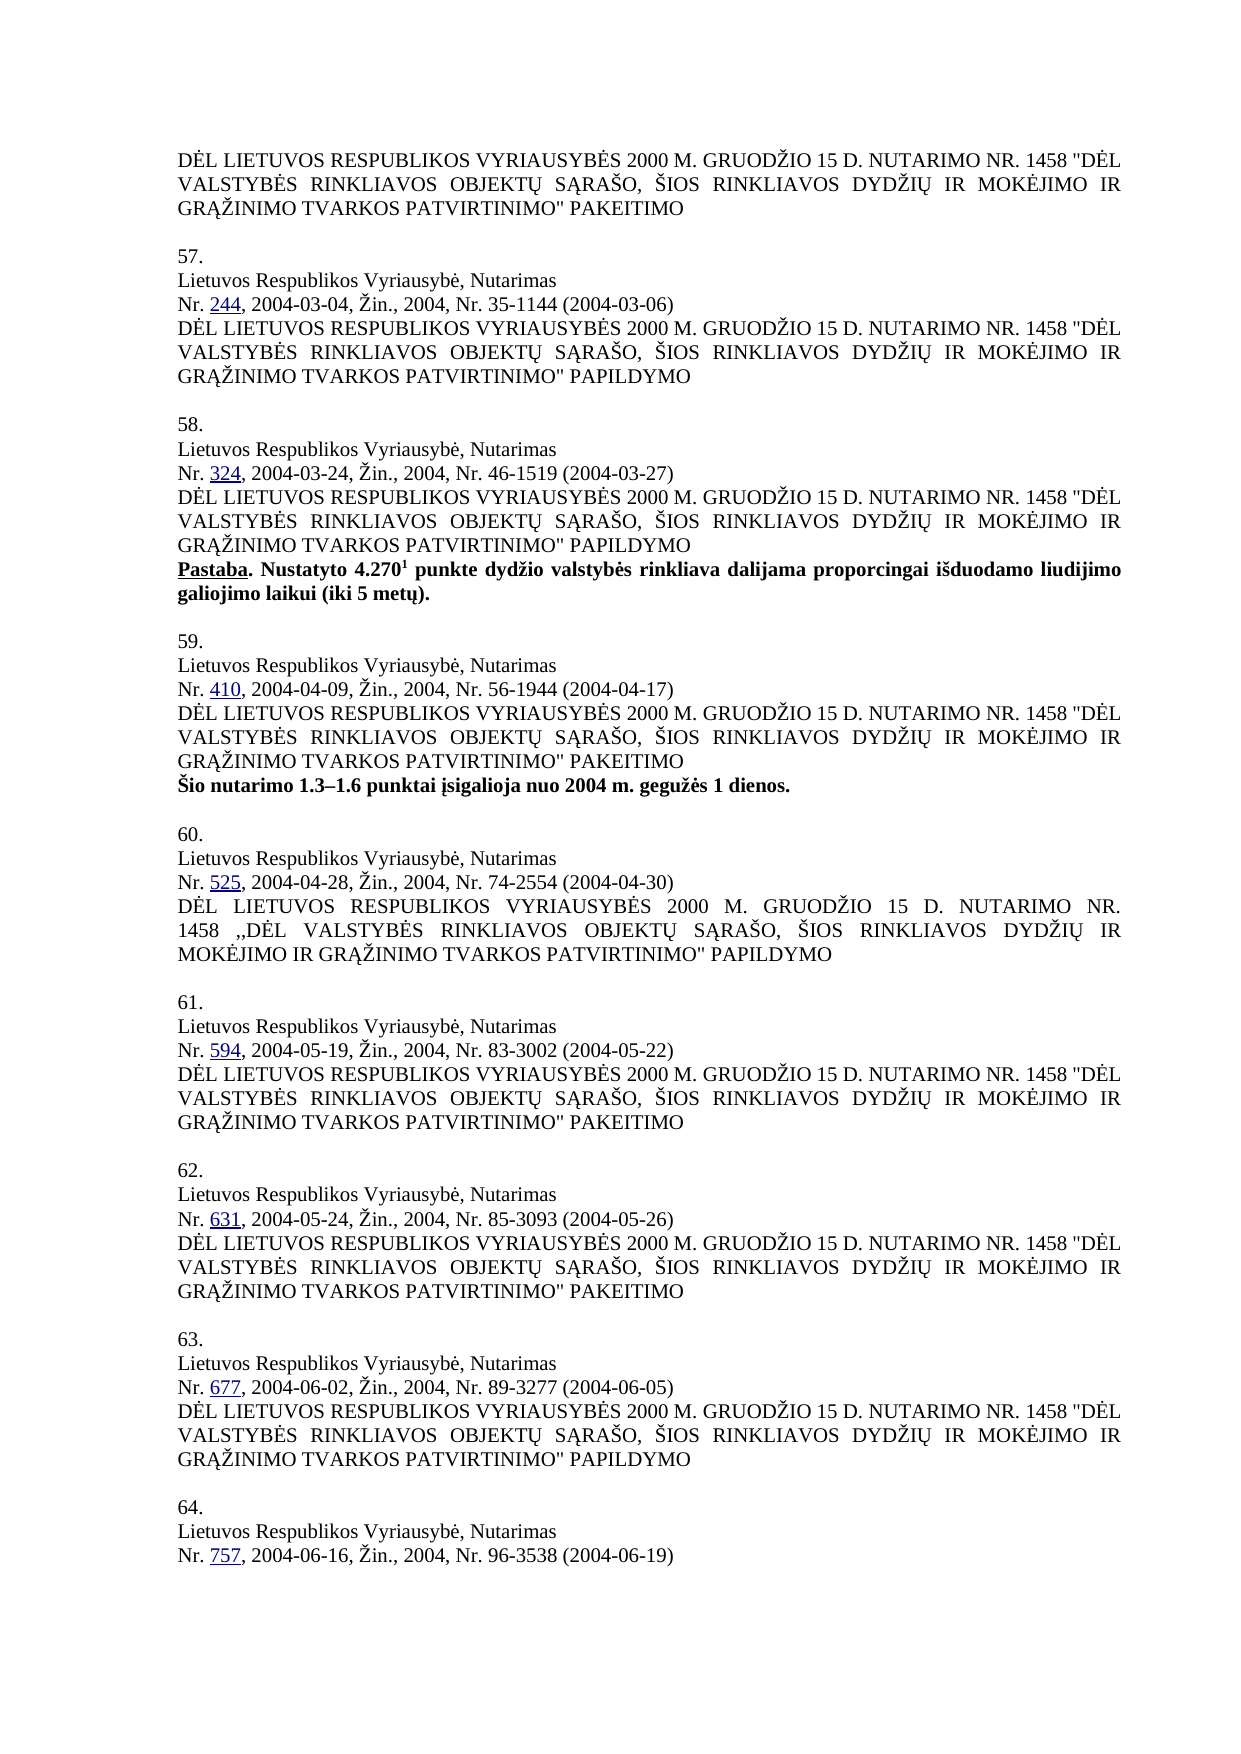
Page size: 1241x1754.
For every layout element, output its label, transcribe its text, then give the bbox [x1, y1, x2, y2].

text Lietuvos Respublikos Vyriausybė, Nutarimas [177, 1182, 1122, 1206]
text Nr. 525, 2004-04-28, Žin., 2004, Nr. 74-2554 (2004-04-30) [177, 869, 1122, 894]
text 60. [177, 821, 1122, 846]
text DĖL LIETUVOS RESPUBLIKOS VYRIAUSYBĖS 2000 M. GRUODŽIO 15 D. NUTARIMO NR. 1458 "DĖL VALSTYBĖS RINKLIAVOS OBJEKTŲ SĄRAŠO, ŠIOS RINKLIAVOS DYDŽIŲ IR MOKĖJIMO IR GRĄŽINIMO TVARKOS PATVIRTINIMO" PAKEITIMO [177, 701, 1122, 773]
text Lietuvos Respublikos Vyriausybė, Nutarimas [177, 436, 1122, 461]
text DĖL LIETUVOS RESPUBLIKOS VYRIAUSYBĖS 2000 M. GRUODŽIO 15 D. NUTARIMO NR. 1458 "DĖL VALSTYBĖS RINKLIAVOS OBJEKTŲ SĄRAŠO, ŠIOS RINKLIAVOS DYDŽIŲ IR MOKĖJIMO IR GRĄŽINIMO TVARKOS PATVIRTINIMO" PAPILDYMO [177, 316, 1122, 388]
text Lietuvos Respublikos Vyriausybė, Nutarimas [177, 268, 1122, 292]
text Nr. 677, 2004-06-02, Žin., 2004, Nr. 89-3277 (2004-06-05) [177, 1375, 1122, 1399]
text Nr. 631, 2004-05-24, Žin., 2004, Nr. 85-3093 (2004-05-26) [177, 1206, 1122, 1231]
text DĖL LIETUVOS RESPUBLIKOS VYRIAUSYBĖS 2000 M. GRUODŽIO 15 D. NUTARIMO NR. 1458 "DĖL VALSTYBĖS RINKLIAVOS OBJEKTŲ SĄRAŠO, ŠIOS RINKLIAVOS DYDŽIŲ IR MOKĖJIMO IR GRĄŽINIMO TVARKOS PATVIRTINIMO" PAKEITIMO [177, 148, 1122, 220]
text 63. [177, 1327, 1122, 1351]
text Lietuvos Respublikos Vyriausybė, Nutarimas [177, 1014, 1122, 1038]
text Lietuvos Respublikos Vyriausybė, Nutarimas [177, 1519, 1122, 1543]
text Nr. 410, 2004-04-09, Žin., 2004, Nr. 56-1944 (2004-04-17) [177, 677, 1122, 701]
text Šio nutarimo 1.3–1.6 punktai įsigalioja nuo 2004 m. gegužės 1 dienos. [177, 773, 1122, 797]
text 59. [177, 629, 1122, 653]
text 62. [177, 1158, 1122, 1182]
text 57. [177, 244, 1122, 268]
text DĖL LIETUVOS RESPUBLIKOS VYRIAUSYBĖS 2000 M. GRUODŽIO 15 D. NUTARIMO NR. 1458 "DĖL VALSTYBĖS RINKLIAVOS OBJEKTŲ SĄRAŠO, ŠIOS RINKLIAVOS DYDŽIŲ IR MOKĖJIMO IR GRĄŽINIMO TVARKOS PATVIRTINIMO" PAKEITIMO [177, 1231, 1122, 1303]
text DĖL LIETUVOS RESPUBLIKOS VYRIAUSYBĖS 2000 M. GRUODŽIO 15 D. NUTARIMO NR. 1458 "DĖL VALSTYBĖS RINKLIAVOS OBJEKTŲ SĄRAŠO, ŠIOS RINKLIAVOS DYDŽIŲ IR MOKĖJIMO IR GRĄŽINIMO TVARKOS PATVIRTINIMO" PAKEITIMO [177, 1062, 1122, 1134]
text Lietuvos Respublikos Vyriausybė, Nutarimas [177, 846, 1122, 869]
text DĖL LIETUVOS RESPUBLIKOS VYRIAUSYBĖS 2000 M. GRUODŽIO 15 D. NUTARIMO NR. 1458 "DĖL VALSTYBĖS RINKLIAVOS OBJEKTŲ SĄRAŠO, ŠIOS RINKLIAVOS DYDŽIŲ IR MOKĖJIMO IR GRĄŽINIMO TVARKOS PATVIRTINIMO" PAPILDYMO [177, 1399, 1122, 1471]
text Lietuvos Respublikos Vyriausybė, Nutarimas [177, 653, 1122, 677]
text Nr. 244, 2004-03-04, Žin., 2004, Nr. 35-1144 (2004-03-06) [177, 292, 1122, 316]
text Nr. 757, 2004-06-16, Žin., 2004, Nr. 96-3538 (2004-06-19) [177, 1543, 1122, 1567]
text Nr. 594, 2004-05-19, Žin., 2004, Nr. 83-3002 (2004-05-22) [177, 1038, 1122, 1062]
text 61. [177, 990, 1122, 1014]
text Pastaba. Nustatyto 4.2701 punkte dydžio valstybės rinkliava dalijama proporcingai išduodamo liudijimo galiojimo laikui (iki 5 metų). [177, 557, 1122, 605]
text DĖL LIETUVOS RESPUBLIKOS VYRIAUSYBĖS 2000 M. GRUODŽIO 15 D. NUTARIMO NR. 1458 "DĖL VALSTYBĖS RINKLIAVOS OBJEKTŲ SĄRAŠO, ŠIOS RINKLIAVOS DYDŽIŲ IR MOKĖJIMO IR GRĄŽINIMO TVARKOS PATVIRTINIMO" PAPILDYMO [177, 484, 1122, 557]
text Lietuvos Respublikos Vyriausybė, Nutarimas [177, 1351, 1122, 1375]
text Nr. 324, 2004-03-24, Žin., 2004, Nr. 46-1519 (2004-03-27) [177, 461, 1122, 484]
text 58. [177, 412, 1122, 436]
text DĖL LIETUVOS RESPUBLIKOS VYRIAUSYBĖS 2000 M. GRUODŽIO 15 D. NUTARIMO NR. 1458 ,,DĖL VALSTYBĖS RINKLIAVOS OBJEKTŲ SĄRAŠO, ŠIOS RINKLIAVOS DYDŽIŲ IR MOKĖJIMO IR GRĄŽINIMO TVARKOS PATVIRTINIMO" PAPILDYMO [177, 894, 1122, 966]
text 64. [177, 1495, 1122, 1519]
